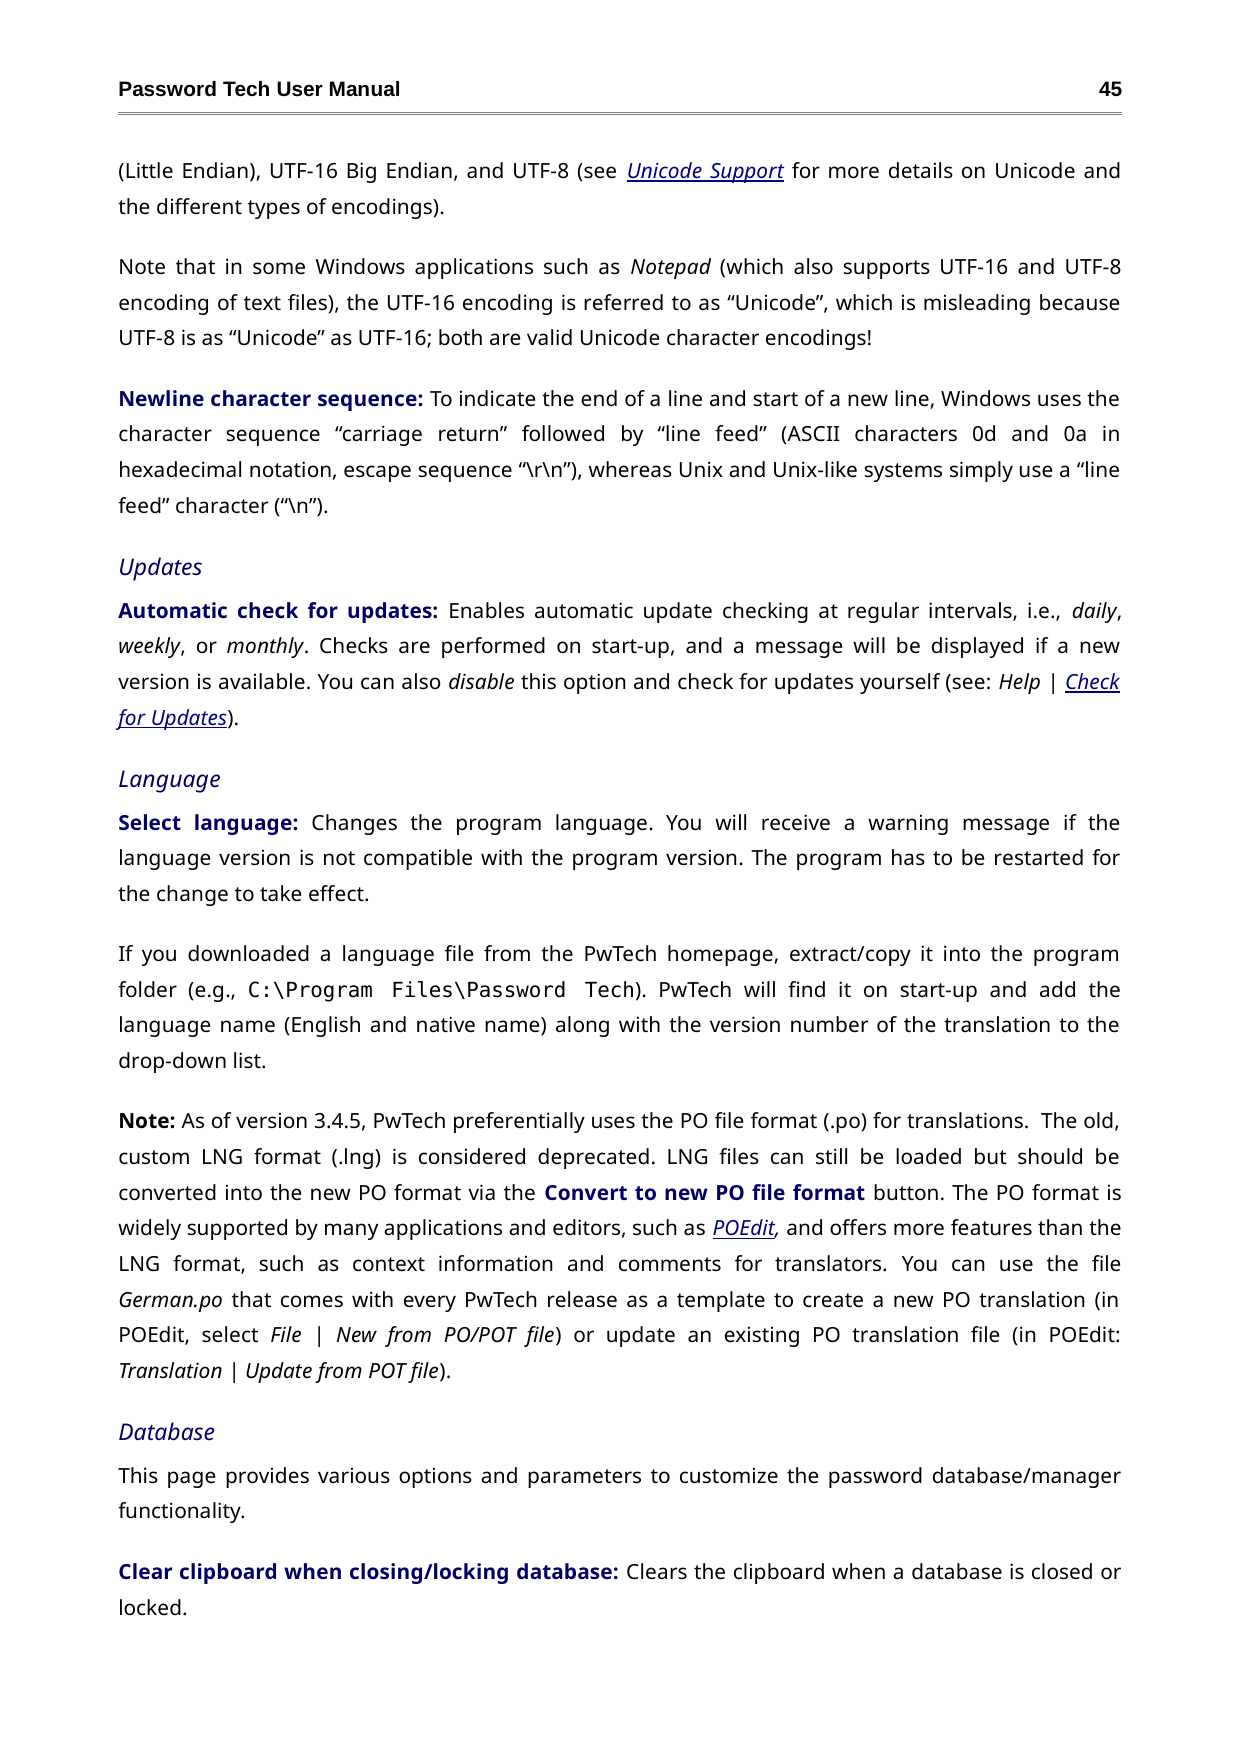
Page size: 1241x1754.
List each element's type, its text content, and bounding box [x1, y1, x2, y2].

subtitle Database [118, 1416, 1122, 1447]
text This page provides various options and parameters to customize the password database/manager functionality. [118, 1461, 1122, 1525]
text Clear clipboard when closing/locking database: Clears the clipboard when a database is closed or locked. [118, 1557, 1122, 1621]
subtitle Language [118, 763, 1122, 794]
subtitle Updates [118, 551, 1122, 582]
text (Little Endian), UTF-16 Big Endian, and UTF-8 (see Unicode Support for more details on Unicode and the different types of encodings). [118, 156, 1122, 220]
text Note: As of version 3.4.5, PwTech preferentially uses the PO file format (.po) for translations. The old, custom LNG format (.lng) is considered deprecated. LNG files can still be loaded but should be converted into the new PO format via the Convert to new PO file format button. The PO format is widely supported by many applications and editors, such as POEdit, and offers more features than the LNG format, such as context information and comments for translators. You can use the file German.po that comes with every PwTech release as a template to create a new PO translation (in POEdit, select File | New from PO/POT file) or update an existing PO translation file (in POEdit: Translation | Update from POT file). [118, 1106, 1122, 1384]
text Select language: Changes the program language. You will receive a warning message if the language version is not compatible with the program version. The program has to be restarted for the change to take effect. [118, 807, 1122, 907]
text Note that in some Windows applications such as Notepad (which also supports UTF-16 and UTF-8 encoding of text files), the UTF-16 encoding is referred to as “Unicode”, which is misleading because UTF-8 is as “Unicode” as UTF-16; both are valid Unicode character encodings! [118, 252, 1122, 352]
text If you downloaded a language file from the PwTech homepage, extract/copy it into the program folder (e.g., C:\Program Files\Password Tech). PwTech will find it on start-up and add the language name (English and native name) along with the version number of the translation to the drop-down list. [118, 939, 1122, 1074]
text Newline character sequence: To indicate the end of a line and start of a new line, Windows uses the character sequence “carriage return” followed by “line feed” (ASCII characters 0d and 0a in hexadecimal notation, escape sequence “\r\n”), whereas Unix and Unix-like systems simply use a “line feed” character (“\n”). [118, 384, 1122, 519]
text Automatic check for updates: Enables automatic update checking at regular intervals, i.e., daily, weekly, or monthly. Checks are performed on start-up, and a message will be displayed if a new version is available. You can also disable this option and check for updates yourself (see: Help | Check for Updates). [118, 596, 1122, 731]
